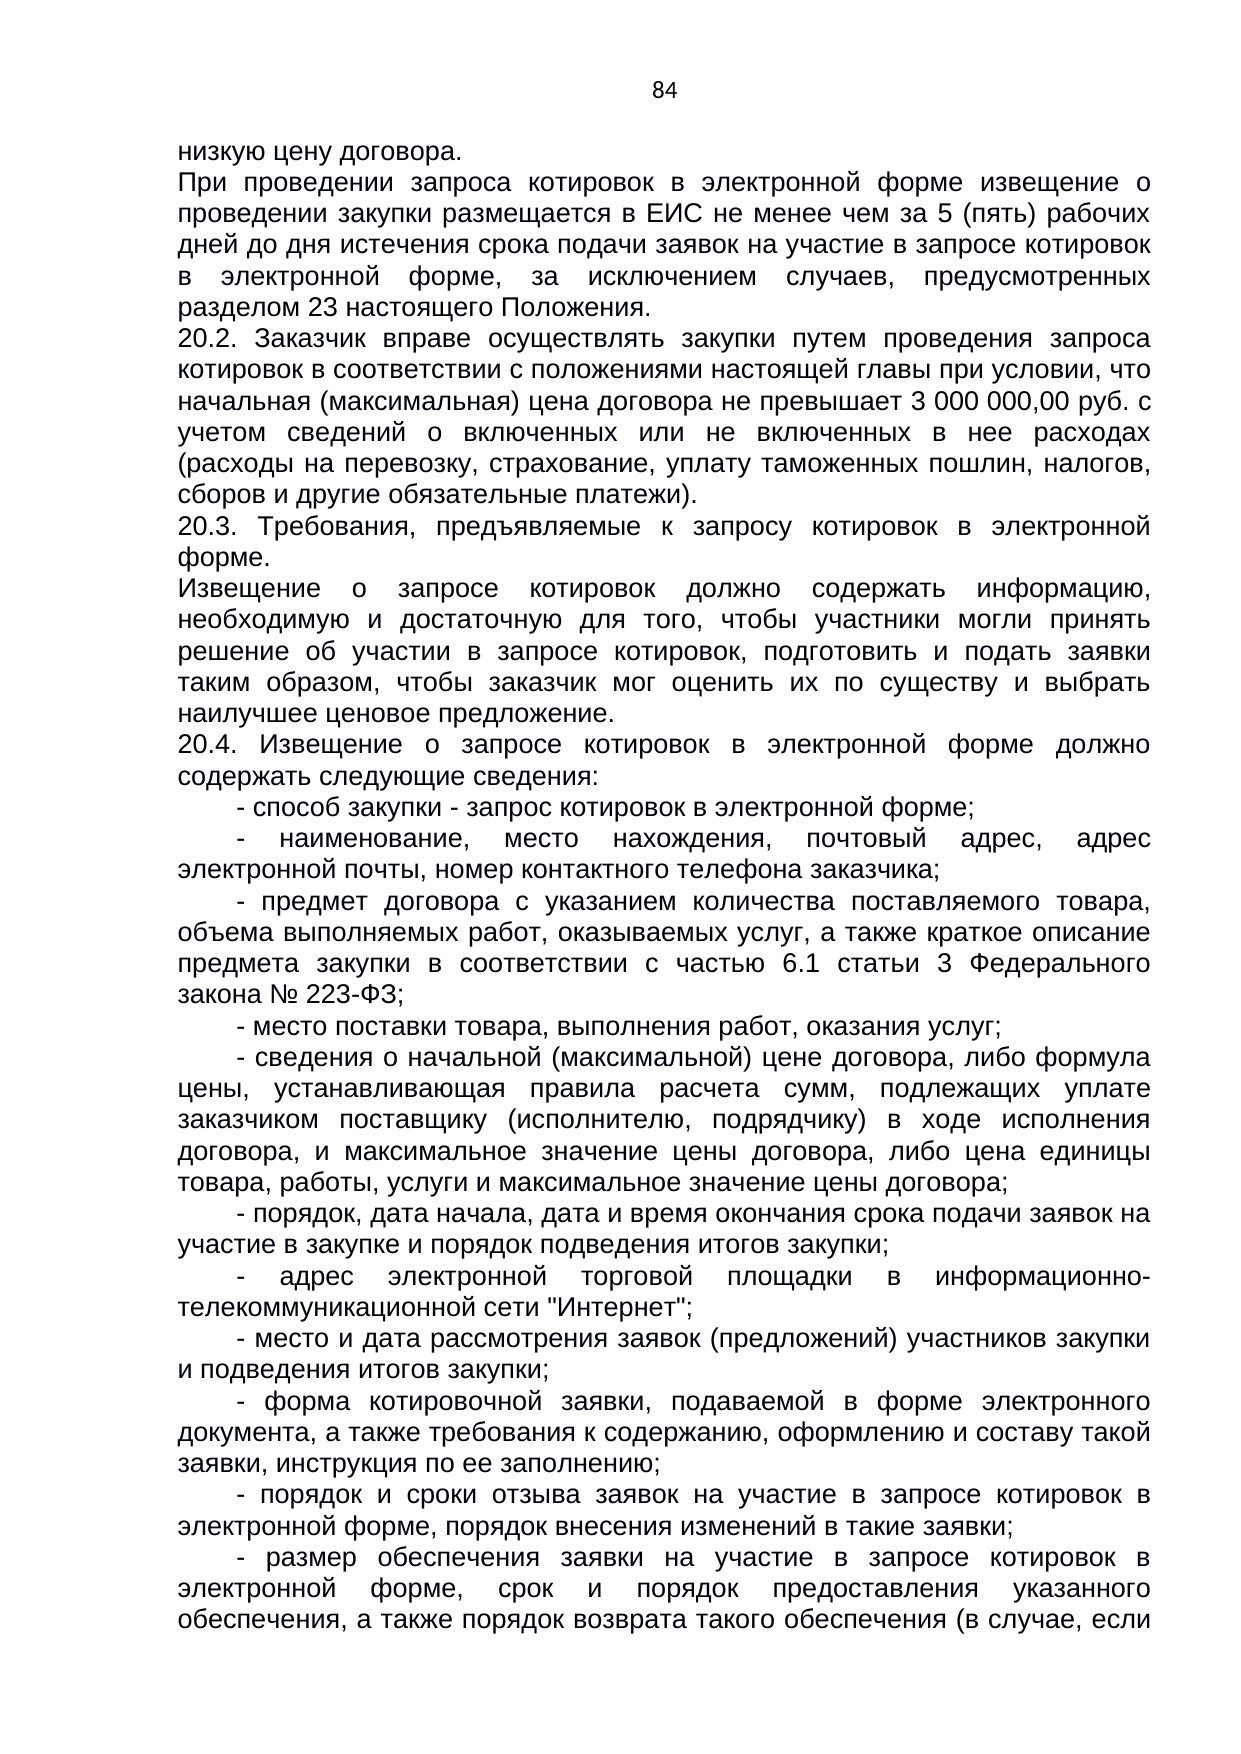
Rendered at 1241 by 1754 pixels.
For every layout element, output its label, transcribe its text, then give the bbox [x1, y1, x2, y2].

text - наименование, место нахождения, почтовый адрес, адрес электронной почты, номер контактного телефона заказчика; [177, 822, 1152, 885]
text - предмет договора с указанием количества поставляемого товара, объема выполняемых работ, оказываемых услуг, а также краткое описание предмета закупки в соответствии с частью 6.1 статьи 3 Федерального закона № 223-ФЗ; [177, 885, 1152, 1010]
text низкую цену договора. [177, 135, 1152, 166]
text При проведении запроса котировок в электронной форме извещение о проведении закупки размещается в ЕИС не менее чем за 5 (пять) рабочих дней до дня истечения срока подачи заявок на участие в запросе котировок в электронной форме, за исключением случаев, предусмотренных разделом 23 настоящего Положения. [177, 166, 1152, 322]
text - размер обеспечения заявки на участие в запросе котировок в электронной форме, срок и порядок предоставления указанного обеспечения, а также порядок возврата такого обеспечения (в случае, если [177, 1541, 1152, 1635]
text 20.4. Извещение о запросе котировок в электронной форме должно содержать следующие сведения: [177, 728, 1152, 791]
text 20.2. Заказчик вправе осуществлять закупки путем проведения запроса котировок в соответствии с положениями настоящей главы при условии, что начальная (максимальная) цена договора не превышает 3 000 000,00 руб. с учетом сведений о включенных или не включенных в нее расходах (расходы на перевозку, страхование, уплату таможенных пошлин, налогов, сборов и другие обязательные платежи). [177, 322, 1152, 510]
text - сведения о начальной (максимальной) цене договора, либо формула цены, устанавливающая правила расчета сумм, подлежащих уплате заказчиком поставщику (исполнителю, подрядчику) в ходе исполнения договора, и максимальное значение цены договора, либо цена единицы товара, работы, услуги и максимальное значение цены договора; [177, 1041, 1152, 1197]
text - порядок и сроки отзыва заявок на участие в запросе котировок в электронной форме, порядок внесения изменений в такие заявки; [177, 1478, 1152, 1541]
text - место и дата рассмотрения заявок (предложений) участников закупки и подведения итогов закупки; [177, 1322, 1152, 1385]
text 20.3. Требования, предъявляемые к запросу котировок в электронной форме. [177, 510, 1152, 572]
text - способ закупки - запрос котировок в электронной форме; [177, 791, 1152, 822]
text - место поставки товара, выполнения работ, оказания услуг; [177, 1010, 1152, 1041]
text - порядок, дата начала, дата и время окончания срока подачи заявок на участие в закупке и порядок подведения итогов закупки; [177, 1197, 1152, 1260]
text - адрес электронной торговой площадки в информационно-телекоммуникационной сети "Интернет"; [177, 1260, 1152, 1322]
text Извещение о запросе котировок должно содержать информацию, необходимую и достаточную для того, чтобы участники могли принять решение об участии в запросе котировок, подготовить и подать заявки таким образом, чтобы заказчик мог оценить их по существу и выбрать наилучшее ценовое предложение. [177, 572, 1152, 728]
text - форма котировочной заявки, подаваемой в форме электронного документа, а также требования к содержанию, оформлению и составу такой заявки, инструкция по ее заполнению; [177, 1385, 1152, 1478]
